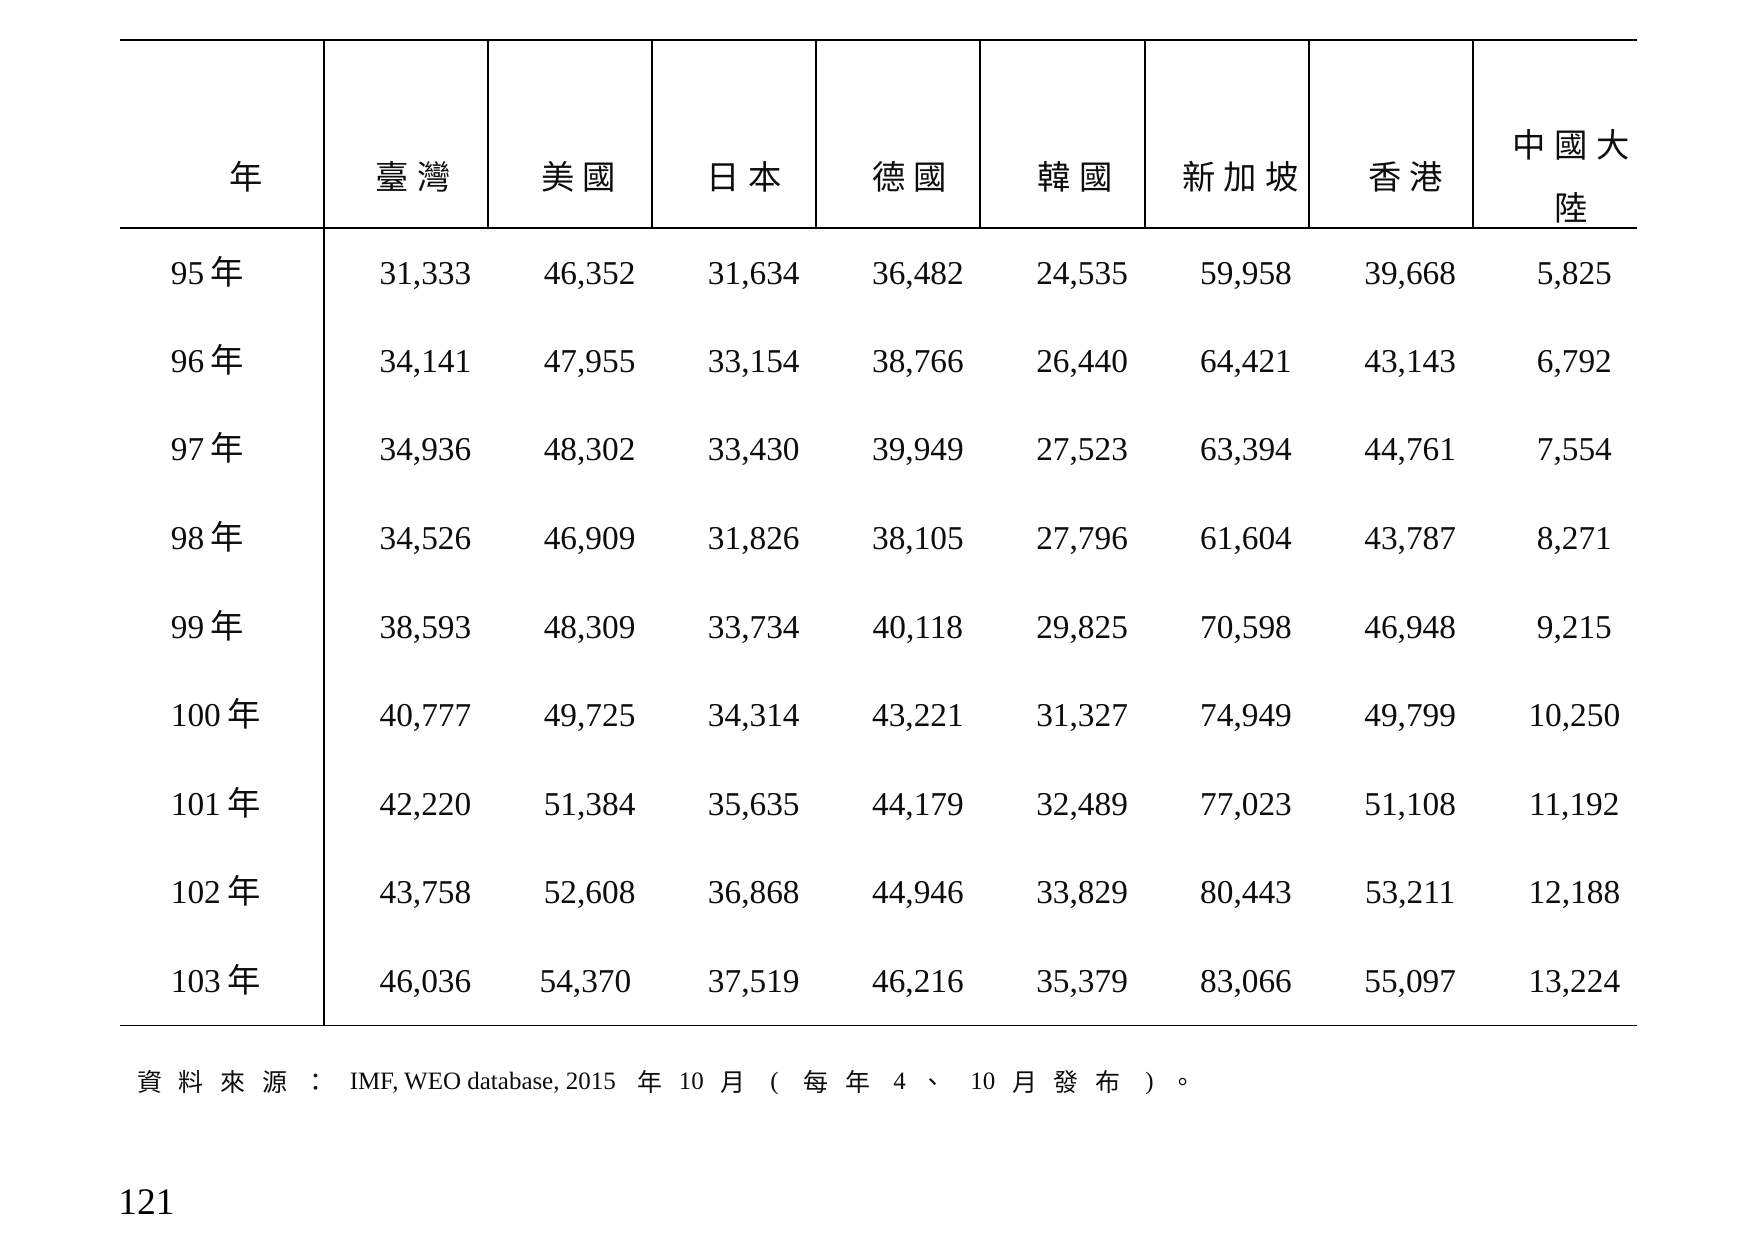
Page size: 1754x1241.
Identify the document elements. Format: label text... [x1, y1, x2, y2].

table_header 新加坡 [1146, 41, 1308, 227]
table_cell 96年 [120, 315, 323, 404]
table_cell 38,105 [816, 493, 980, 581]
table_cell 40,118 [816, 581, 980, 670]
table_cell 37,519 [652, 936, 816, 1024]
table_cell 46,036 [325, 936, 488, 1024]
table_cell 36,868 [652, 847, 816, 936]
table_cell 10,250 [1473, 670, 1637, 758]
table_cell 46,909 [488, 493, 652, 581]
table_cell 54,370 [488, 936, 652, 1024]
table_cell 70,598 [1145, 581, 1309, 670]
table_cell 49,725 [488, 670, 652, 758]
table_cell 43,143 [1309, 315, 1473, 404]
table_cell 53,211 [1309, 847, 1473, 936]
table_cell 33,734 [652, 581, 816, 670]
table_cell 98年 [120, 493, 323, 581]
table_cell 42,220 [325, 759, 488, 847]
table_cell 36,482 [816, 229, 980, 315]
table_cell 27,796 [980, 493, 1144, 581]
table_header 美國 [489, 41, 651, 227]
table_cell 5,825 [1473, 229, 1637, 315]
table_cell 43,221 [816, 670, 980, 758]
table_cell 33,829 [980, 847, 1144, 936]
table_cell 44,179 [816, 759, 980, 847]
table_cell 31,634 [652, 229, 816, 315]
table_cell 8,271 [1473, 493, 1637, 581]
table_cell 48,302 [488, 404, 652, 493]
table_cell 51,384 [488, 759, 652, 847]
table_header 臺灣 [325, 41, 487, 227]
text 資料來源：IMF, WEO database, 2015年10月(每年4、10月發布)。 [128, 1039, 1628, 1102]
table_cell 31,826 [652, 493, 816, 581]
table_cell 63,394 [1145, 404, 1309, 493]
table_cell 34,314 [652, 670, 816, 758]
table_cell 44,761 [1309, 404, 1473, 493]
table_cell 43,758 [325, 847, 488, 936]
table_cell 39,668 [1309, 229, 1473, 315]
table_cell 49,799 [1309, 670, 1473, 758]
table_cell 11,192 [1473, 759, 1637, 847]
table_cell 39,949 [816, 404, 980, 493]
table_cell 38,593 [325, 581, 488, 670]
table_cell 47,955 [488, 315, 652, 404]
table_cell 103年 [120, 936, 323, 1024]
table_cell 64,421 [1145, 315, 1309, 404]
table_cell 59,958 [1145, 229, 1309, 315]
table_cell 95年 [120, 229, 323, 315]
table_cell 80,443 [1145, 847, 1309, 936]
table_cell 40,777 [325, 670, 488, 758]
table_header 香港 [1310, 41, 1472, 227]
table_header 日本 [653, 41, 815, 227]
table_cell 99年 [120, 581, 323, 670]
table_cell 77,023 [1145, 759, 1309, 847]
table_cell 97年 [120, 404, 323, 493]
table_cell 31,333 [325, 229, 488, 315]
table_cell 26,440 [980, 315, 1144, 404]
table_cell 61,604 [1145, 493, 1309, 581]
table_cell 43,787 [1309, 493, 1473, 581]
table_cell 12,188 [1473, 847, 1637, 936]
table_cell 51,108 [1309, 759, 1473, 847]
table_cell 33,430 [652, 404, 816, 493]
table_cell 29,825 [980, 581, 1144, 670]
table_cell 35,635 [652, 759, 816, 847]
table_cell 27,523 [980, 404, 1144, 493]
table_cell 44,946 [816, 847, 980, 936]
table_cell 7,554 [1473, 404, 1637, 493]
table_cell 33,154 [652, 315, 816, 404]
table_header 德國 [817, 41, 979, 227]
table_cell 24,535 [980, 229, 1144, 315]
table_cell 100年 [120, 670, 323, 758]
table_cell 46,948 [1309, 581, 1473, 670]
table_cell 34,141 [325, 315, 488, 404]
table_cell 102年 [120, 847, 323, 936]
table_cell 83,066 [1145, 936, 1309, 1024]
table_cell 34,526 [325, 493, 488, 581]
table_cell 52,608 [488, 847, 652, 936]
table_cell 74,949 [1145, 670, 1309, 758]
table_cell 34,936 [325, 404, 488, 493]
table_cell 55,097 [1309, 936, 1473, 1024]
table_header 韓國 [981, 41, 1144, 227]
table_cell 46,352 [488, 229, 652, 315]
table_cell 31,327 [980, 670, 1144, 758]
table_cell 38,766 [816, 315, 980, 404]
table_cell 101年 [120, 759, 323, 847]
table_cell 13,224 [1473, 936, 1637, 1024]
table_cell 32,489 [980, 759, 1144, 847]
table_cell 6,792 [1473, 315, 1637, 404]
table_cell 48,309 [488, 581, 652, 670]
table_cell 46,216 [816, 936, 980, 1024]
table_header 中國大陸 [1474, 41, 1637, 227]
table_cell 35,379 [980, 936, 1144, 1024]
table_cell 9,215 [1473, 581, 1637, 670]
table_header 年 [120, 41, 323, 227]
